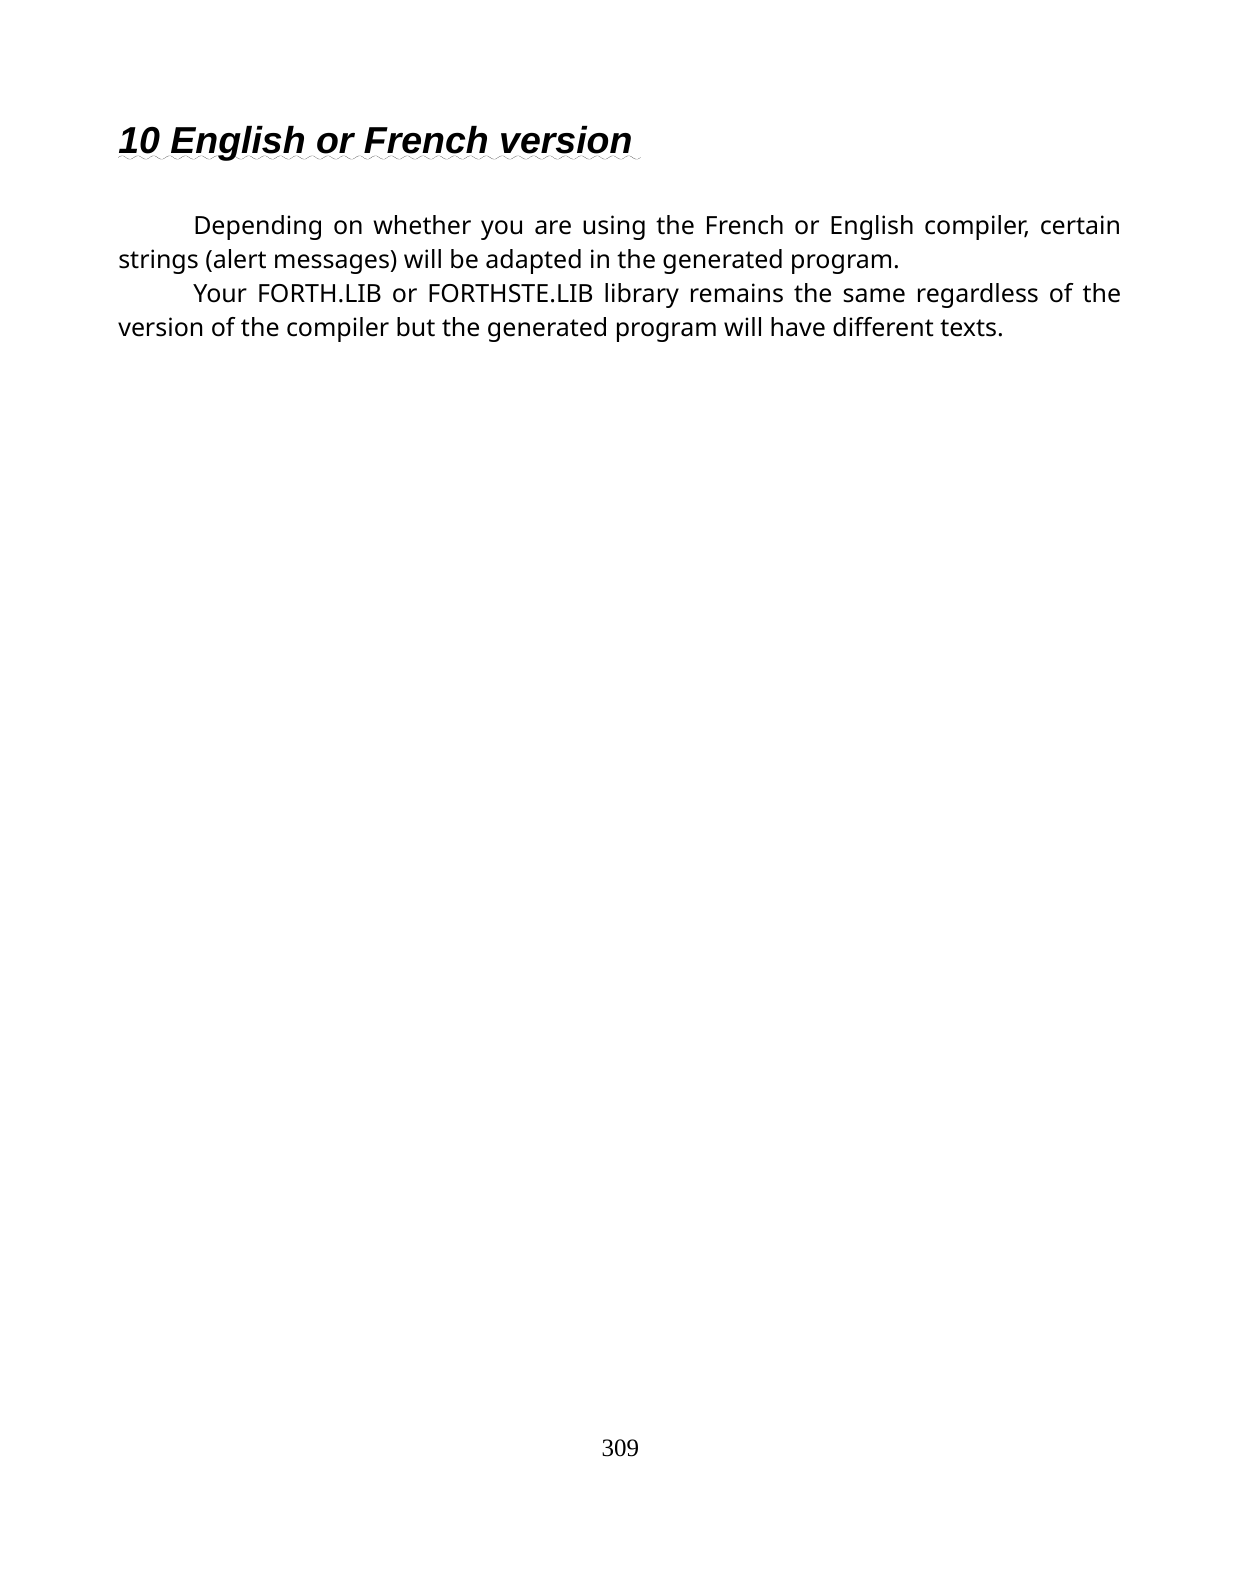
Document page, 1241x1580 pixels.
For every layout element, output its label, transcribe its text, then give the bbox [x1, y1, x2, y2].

text Your FORTH.LIB or FORTHSTE.LIB library remains the same regardless of the version of the compiler but the generated program will have different texts. [118, 276, 1123, 344]
subtitle 10 English or French version [118, 118, 1122, 161]
text Depending on whether you are using the French or English compiler, certain strings (alert messages) will be adapted in the generated program. [118, 208, 1123, 276]
